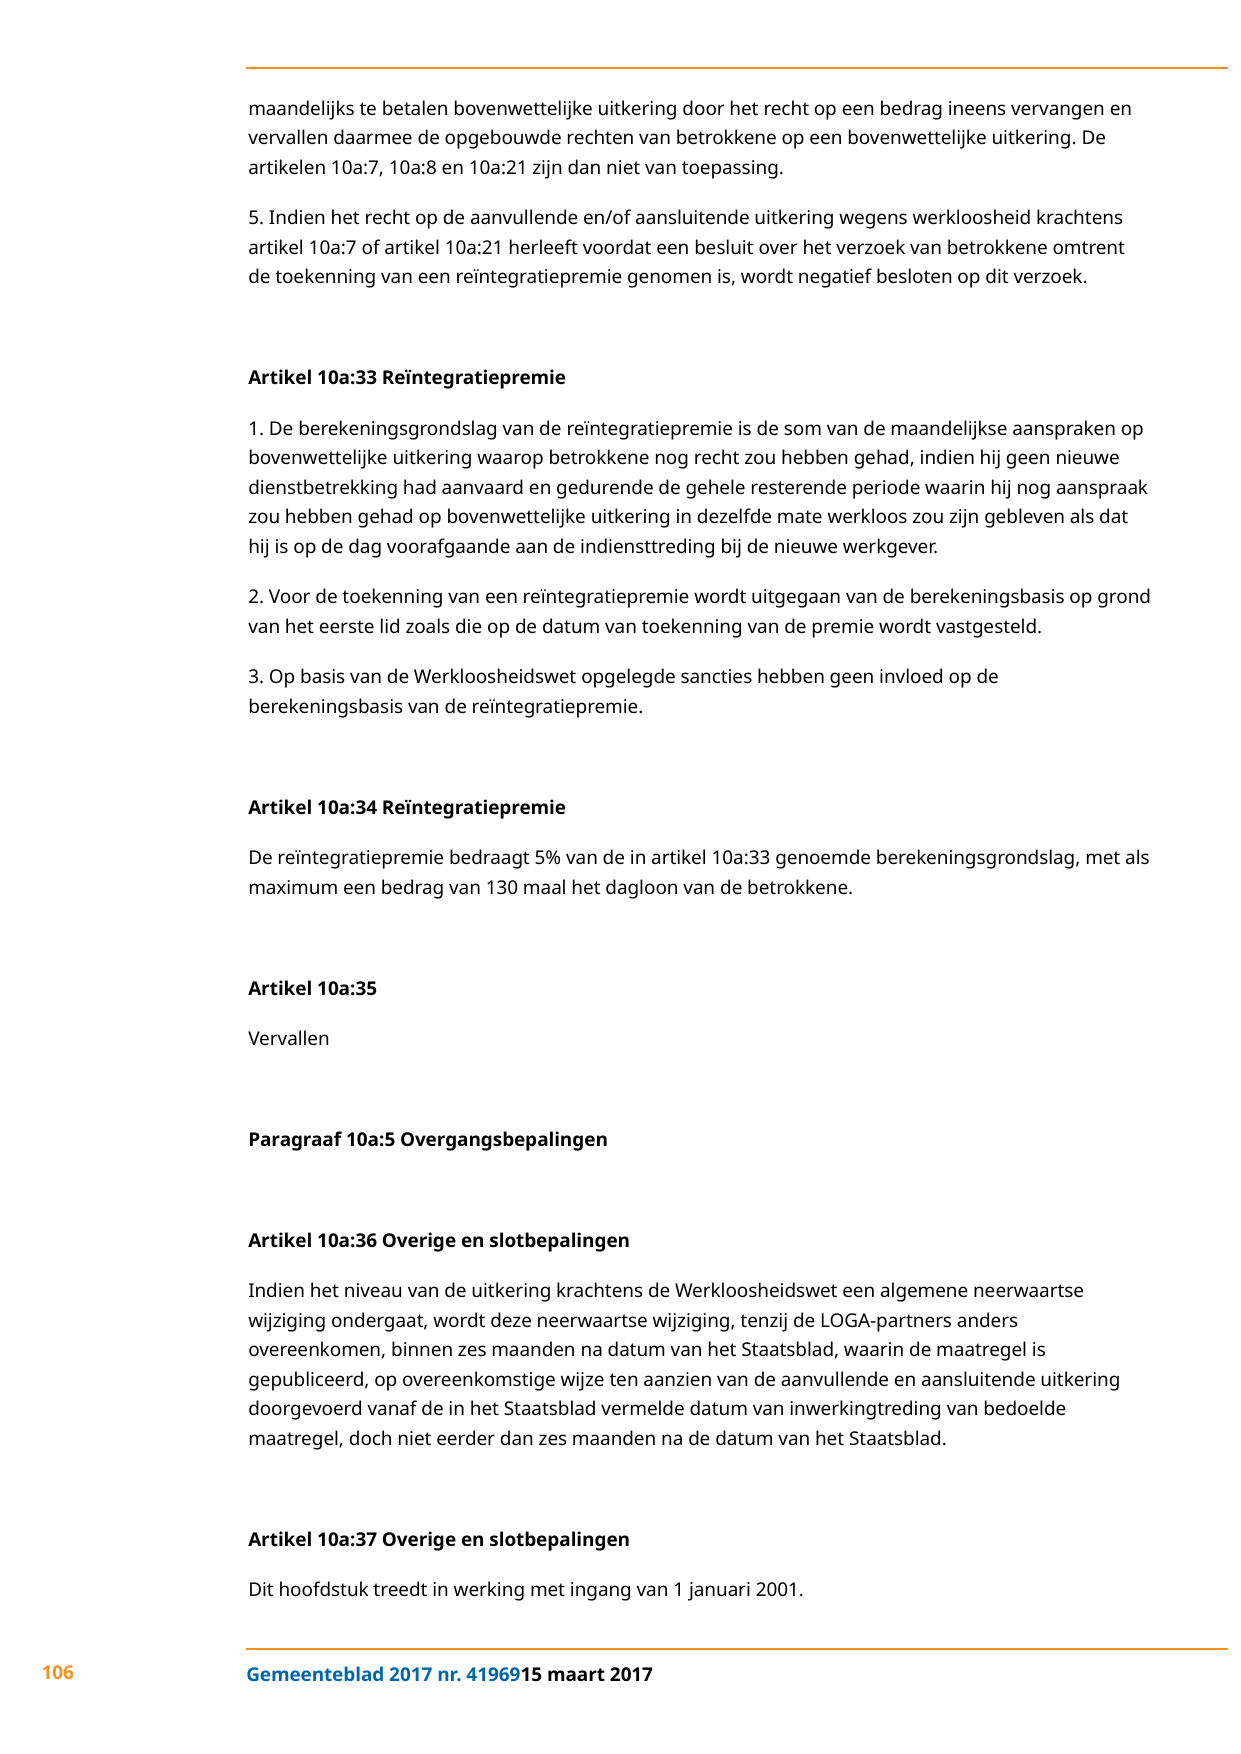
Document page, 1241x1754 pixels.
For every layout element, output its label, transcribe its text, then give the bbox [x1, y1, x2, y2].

text Indien het niveau van de uitkering krachtens de Werkloosheidswet een algemene neerwaartse wijziging ondergaat, wordt deze neerwaartse wijziging, tenzij de LOGA-partners anders overeenkomen, binnen zes maanden na datum van het Staatsblad, waarin de maatregel is gepubliceerd, op overeenkomstige wijze ten aanzien van de aanvullende en aansluitende uitkering doorgevoerd vanaf de in het Staatsblad vermelde datum van inwerkingtreding van bedoelde maatregel, doch niet eerder dan zes maanden na de datum van het Staatsblad. [248, 1277, 1152, 1451]
text Paragraaf 10a:5 Overgangsbepalingen [248, 1126, 1152, 1152]
text Artikel 10a:37 Overige en slotbepalingen [248, 1526, 1152, 1552]
text Artikel 10a:34 Reïntegratiepremie [248, 794, 1152, 820]
text De reïntegratiepremie bedraagt 5% van de in artikel 10a:33 genoemde berekeningsgrondslag, met als maximum een bedrag van 130 maal het dagloon van de betrokkene. [248, 844, 1152, 900]
text 5. Indien het recht op de aanvullende en/of aansluitende uitkering wegens werkloosheid krachtens artikel 10a:7 of artikel 10a:21 herleeft voordat een besluit over het verzoek van betrokkene omtrent de toekenning van een reïntegratiepremie genomen is, wordt negatief besloten op dit verzoek. [248, 204, 1152, 289]
text Artikel 10a:36 Overige en slotbepalingen [248, 1227, 1152, 1253]
text Artikel 10a:33 Reïntegratiepremie [248, 364, 1152, 390]
text Vervallen [248, 1025, 1152, 1051]
text maandelijks te betalen bovenwettelijke uitkering door het recht op een bedrag ineens vervangen en vervallen daarmee de opgebouwde rechten van betrokkene op een bovenwettelijke uitkering. De artikelen 10a:7, 10a:8 en 10a:21 zijn dan niet van toepassing. [248, 95, 1152, 180]
picture [41, 47, 231, 172]
text Artikel 10a:35 [248, 975, 1152, 1001]
text 3. Op basis van de Werkloosheidswet opgelegde sancties hebben geen invloed op de berekeningsbasis van de reïntegratiepremie. [248, 663, 1152, 719]
text 1. De berekeningsgrondslag van de reïntegratiepremie is de som van de maandelijkse aanspraken op bovenwettelijke uitkering waarop betrokkene nog recht zou hebben gehad, indien hij geen nieuwe dienstbetrekking had aanvaard en gedurende de gehele resterende periode waarin hij nog aanspraak zou hebben gehad op bovenwettelijke uitkering in dezelfde mate werkloos zou zijn gebleven als dat hij is op de dag voorafgaande aan de indiensttreding bij de nieuwe werkgever. [248, 415, 1152, 559]
text 2. Voor de toekenning van een reïntegratiepremie wordt uitgegaan van de berekeningsbasis op grond van het eerste lid zoals die op de datum van toekenning van de premie wordt vastgesteld. [248, 583, 1152, 639]
text Dit hoofdstuk treedt in werking met ingang van 1 januari 2001. [248, 1576, 1152, 1602]
